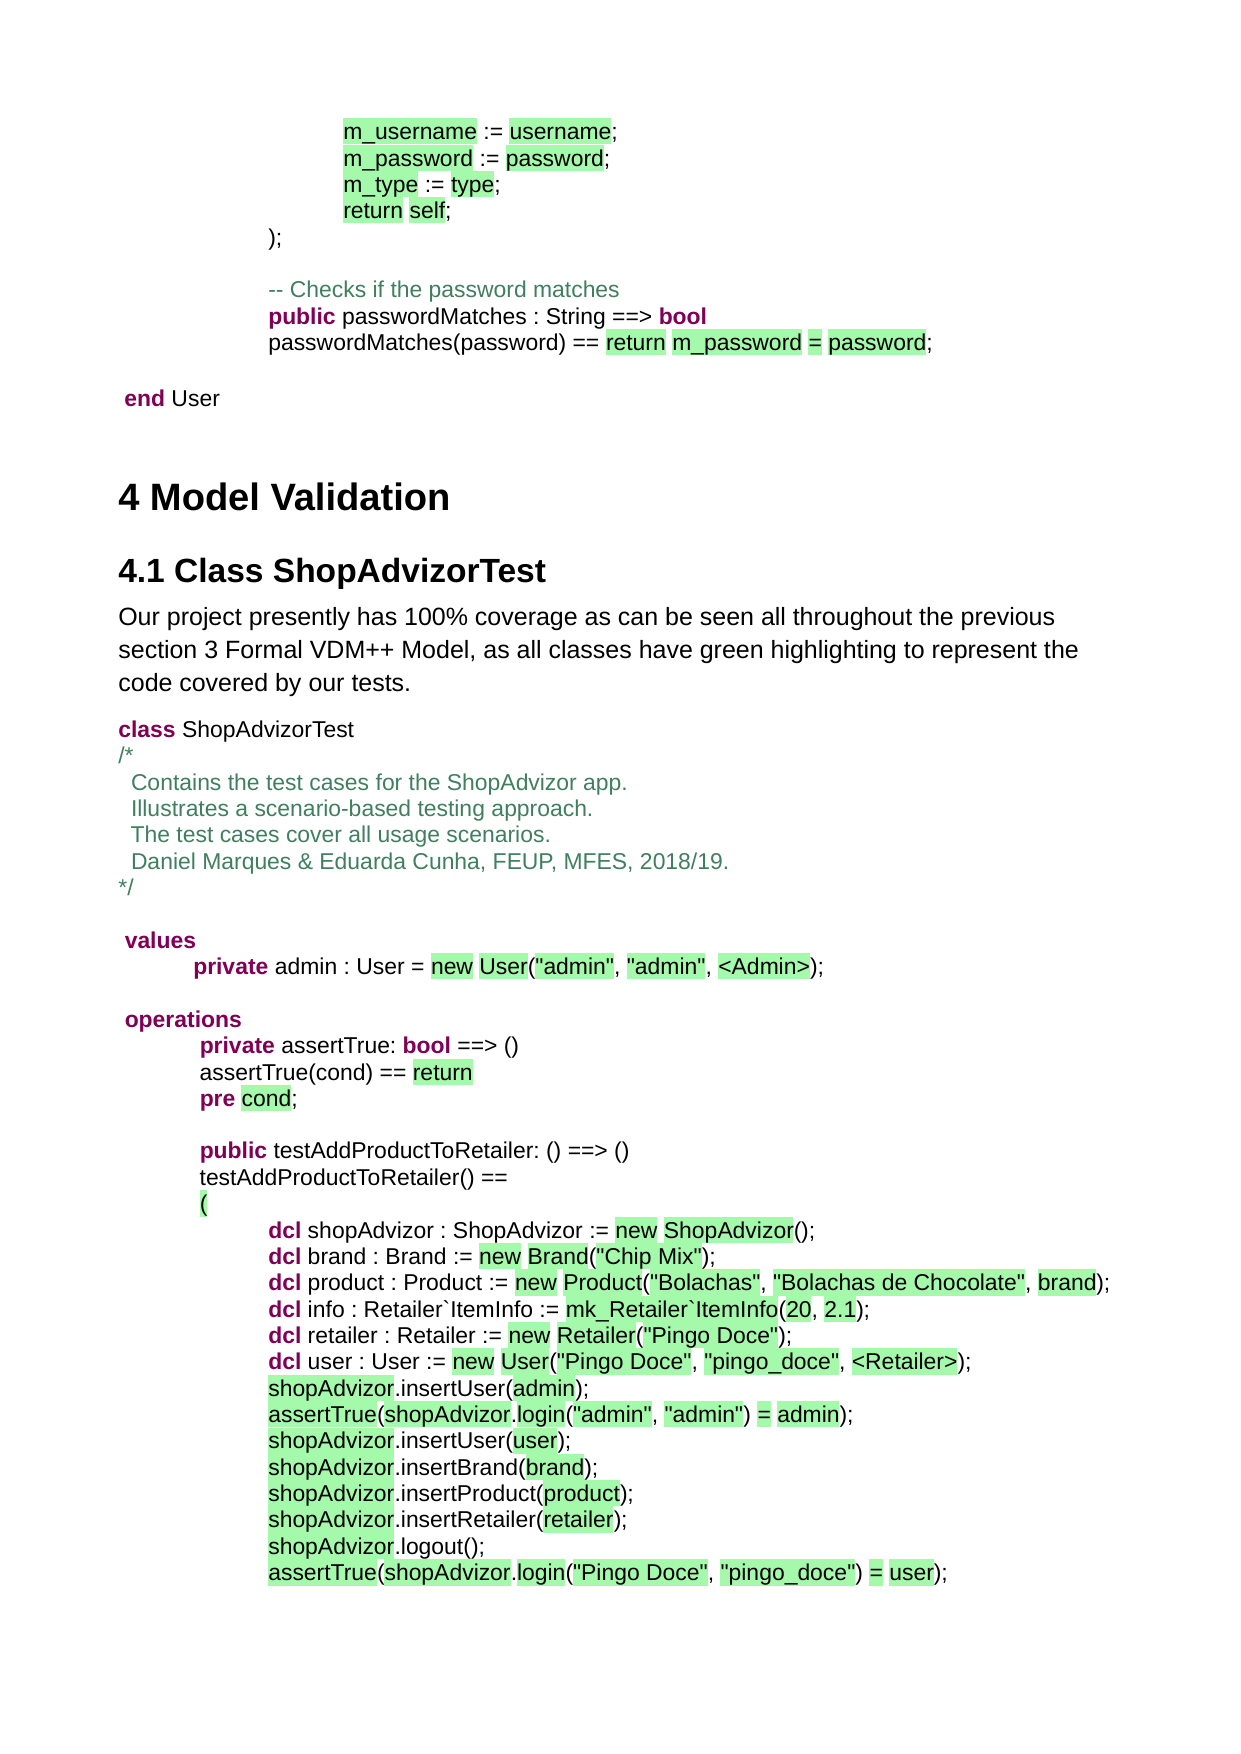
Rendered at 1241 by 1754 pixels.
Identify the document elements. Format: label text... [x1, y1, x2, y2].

text class ShopAdvizorTest [118, 716, 1122, 742]
text Contains the test cases for the ShopAdvizor app. [118, 768, 1122, 795]
text testAddProductToRetailer() == [118, 1164, 1122, 1190]
text shopAdvizor.insertRetailer(retailer); [118, 1506, 1122, 1533]
text passwordMatches(password) == return m_password = password; [118, 329, 1122, 355]
text -- Checks if the password matches [118, 276, 1122, 303]
subtitle 4 Model Validation [118, 474, 1122, 518]
text m_type := type; [118, 171, 1122, 197]
text private admin : User = new User("admin", "admin", <Admin>); [118, 953, 1122, 979]
text ( [118, 1190, 1122, 1217]
text Daniel Marques & Eduarda Cunha, FEUP, MFES, 2018/19. [118, 848, 1122, 874]
text shopAdvizor.insertUser(admin); [118, 1375, 1122, 1401]
text dcl user : User := new User("Pingo Doce", "pingo_doce", <Retailer>); [118, 1348, 1122, 1375]
text dcl info : Retailer`ItemInfo := mk_Retailer`ItemInfo(20, 2.1); [118, 1296, 1122, 1322]
text operations [118, 1006, 1122, 1032]
text pre cond; [118, 1085, 1122, 1111]
text values [118, 927, 1122, 953]
text shopAdvizor.insertBrand(brand); [118, 1454, 1122, 1480]
text dcl product : Product := new Product("Bolachas", "Bolachas de Chocolate", brand); [118, 1269, 1122, 1296]
text m_password := password; [118, 144, 1122, 171]
text shopAdvizor.logout(); [118, 1533, 1122, 1559]
subtitle 4.1 Class ShopAdvizorTest [118, 551, 1122, 590]
text assertTrue(shopAdvizor.login("admin", "admin") = admin); [118, 1401, 1122, 1427]
text /* [118, 742, 1122, 768]
text dcl brand : Brand := new Brand("Chip Mix"); [118, 1243, 1122, 1269]
text public testAddProductToRetailer: () ==> () [118, 1137, 1122, 1164]
text shopAdvizor.insertProduct(product); [118, 1480, 1122, 1506]
text assertTrue(cond) == return [118, 1058, 1122, 1085]
text shopAdvizor.insertUser(user); [118, 1427, 1122, 1454]
text */ [118, 874, 1122, 900]
text The test cases cover all usage scenarios. [118, 821, 1122, 848]
text private assertTrue: bool ==> () [118, 1032, 1122, 1058]
text Our project presently has 100% coverage as can be seen all throughout the previous section 3 Formal VDM++ Model, as all classes have green highlighting to represent the code covered by our tests. [118, 602, 1122, 697]
text return self; [118, 197, 1122, 223]
text ); [118, 223, 1122, 250]
text dcl shopAdvizor : ShopAdvizor := new ShopAdvizor(); [118, 1217, 1122, 1243]
text public passwordMatches : String ==> bool [118, 303, 1122, 329]
text assertTrue(shopAdvizor.login("Pingo Doce", "pingo_doce") = user); [118, 1559, 1122, 1586]
text m_username := username; [118, 118, 1122, 144]
text Illustrates a scenario-based testing approach. [118, 795, 1122, 821]
text dcl retailer : Retailer := new Retailer("Pingo Doce"); [118, 1322, 1122, 1348]
text end User [121, 385, 1119, 411]
